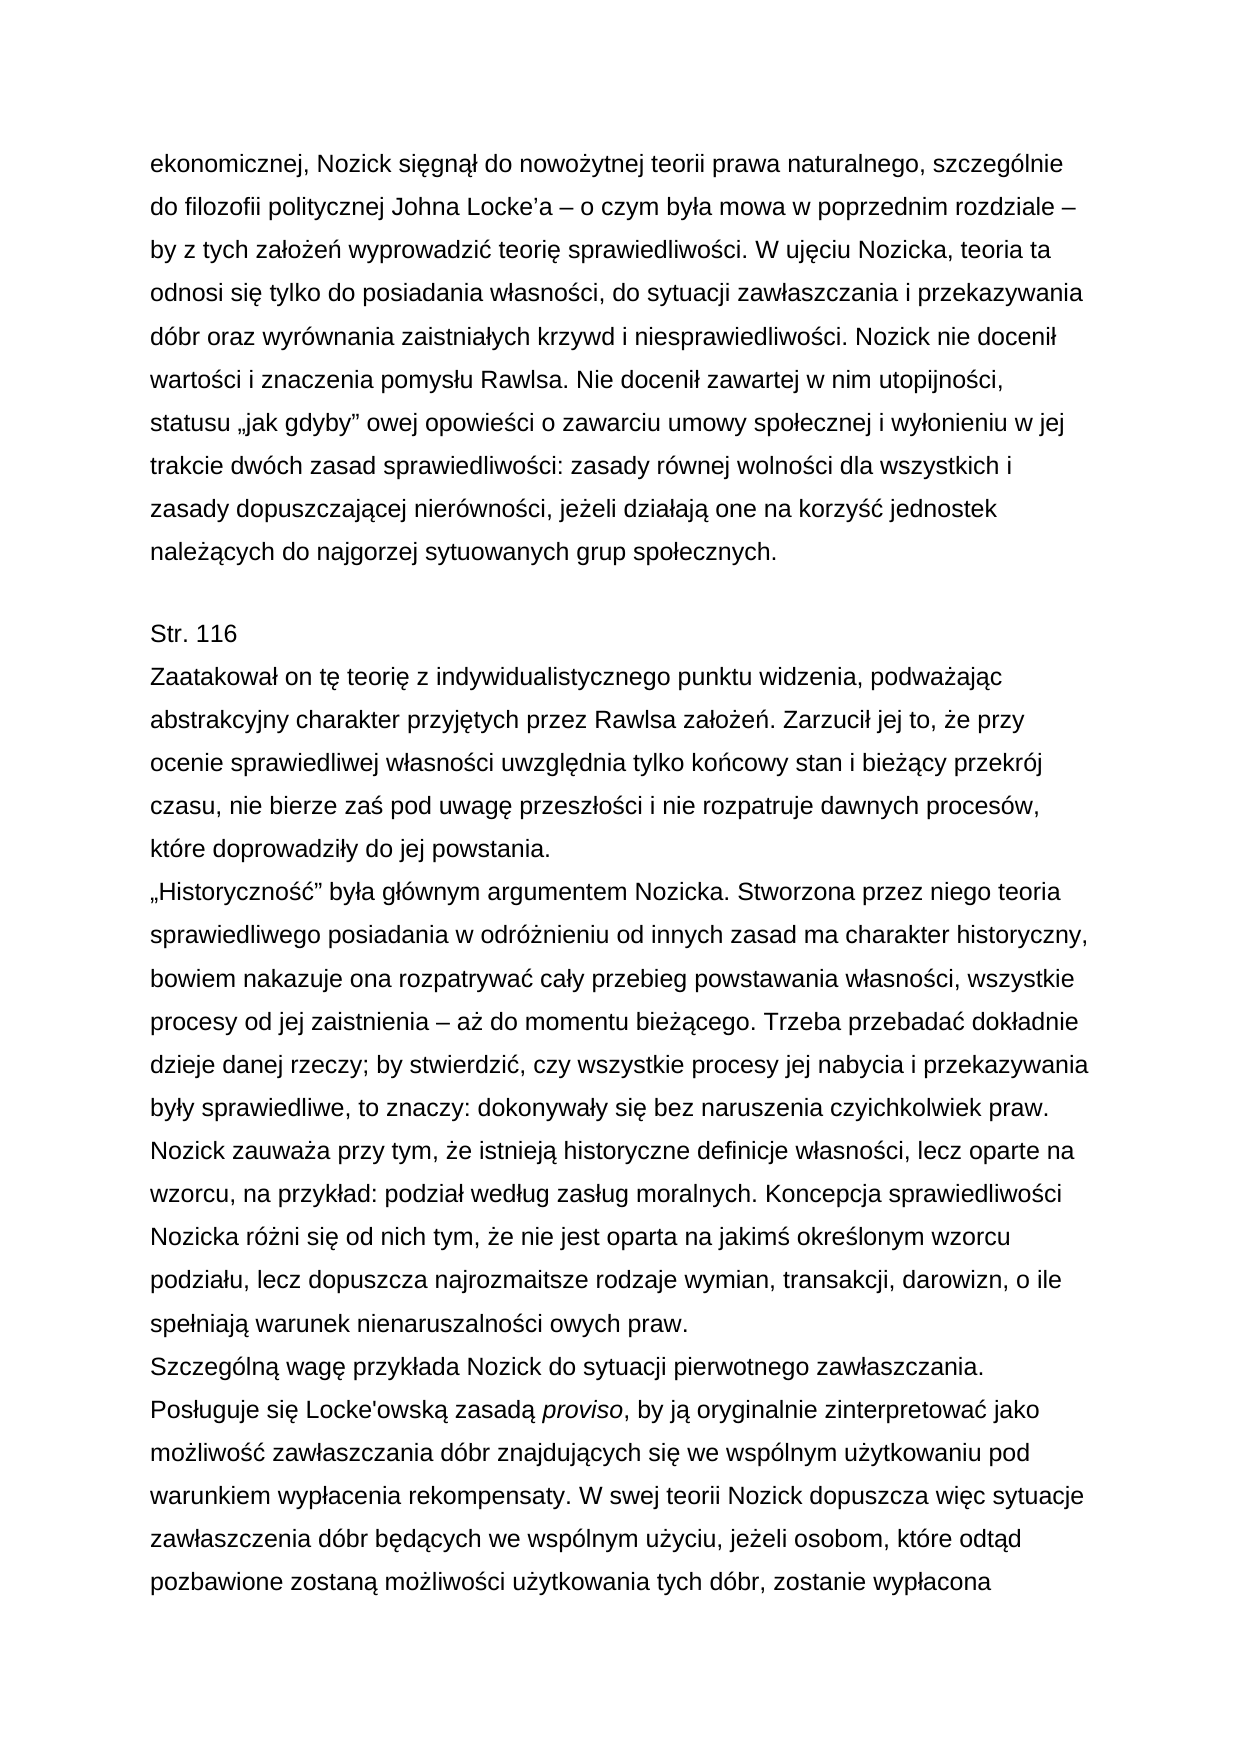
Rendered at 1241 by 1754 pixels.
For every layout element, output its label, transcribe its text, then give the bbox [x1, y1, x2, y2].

text Str. 116 [150, 619, 1091, 647]
text Zaatakował on tę teorię z indywidualistycznego punktu widzenia, podważając abstrakcyjny charakter przyjętych przez Rawlsa założeń. Zarzucił jej to, że przy ocenie sprawiedliwej własności uwzględnia tylko końcowy stan i bieżący przekrój czasu, nie bierze zaś pod uwagę przeszłości i nie rozpatruje dawnych procesów, które doprowadziły do jej powstania. [150, 662, 1091, 863]
text ekonomicznej, Nozick sięgnął do nowożytnej teorii prawa naturalnego, szczególnie do filozofii politycznej Johna Locke’a – o czym była mowa w poprzednim rozdziale – by z tych założeń wyprowadzić teorię sprawiedliwości. W ujęciu Nozicka, teoria ta odnosi się tylko do posiadania własności, do sytuacji zawłaszczania i przekazywania dóbr oraz wyrównania zaistniałych krzywd i niesprawiedliwości. Nozick nie docenił wartości i znaczenia pomysłu Rawlsa. Nie docenił zawartej w nim utopijności, statusu „jak gdyby” owej opowieści o zawarciu umowy społecznej i wyłonieniu w jej trakcie dwóch zasad sprawiedliwości: zasady równej wolności dla wszystkich i zasady dopuszczającej nierówności, jeżeli działają one na korzyść jednostek należących do najgorzej sytuowanych grup społecznych. [150, 149, 1091, 566]
text Szczególną wagę przykłada Nozick do sytuacji pierwotnego zawłaszczania. Posługuje się Locke'owską zasadą proviso, by ją oryginalnie zinterpretować jako możliwość zawłaszczania dóbr znajdujących się we wspólnym użytkowaniu pod warunkiem wypłacenia rekompensaty. W swej teorii Nozick dopuszcza więc sytuacje zawłaszczenia dóbr będących we wspólnym użyciu, jeżeli osobom, które odtąd pozbawione zostaną możliwości użytkowania tych dóbr, zostanie wypłacona [150, 1352, 1091, 1596]
text „Historyczność” była głównym argumentem Nozicka. Stworzona przez niego teoria sprawiedliwego posiadania w odróżnieniu od innych zasad ma charakter historyczny, bowiem nakazuje ona rozpatrywać cały przebieg powstawania własności, wszystkie procesy od jej zaistnienia – aż do momentu bieżącego. Trzeba przebadać dokładnie dzieje danej rzeczy; by stwierdzić, czy wszystkie procesy jej nabycia i przekazywania były sprawiedliwe, to znaczy: dokonywały się bez naruszenia czyichkolwiek praw. Nozick zauważa przy tym, że istnieją historyczne definicje własności, lecz oparte na wzorcu, na przykład: podział według zasług moralnych. Koncepcja sprawiedliwości Nozicka różni się od nich tym, że nie jest oparta na jakimś określonym wzorcu podziału, lecz dopuszcza najrozmaitsze rodzaje wymian, transakcji, darowizn, o ile spełniają warunek nienaruszalności owych praw. [150, 877, 1091, 1337]
